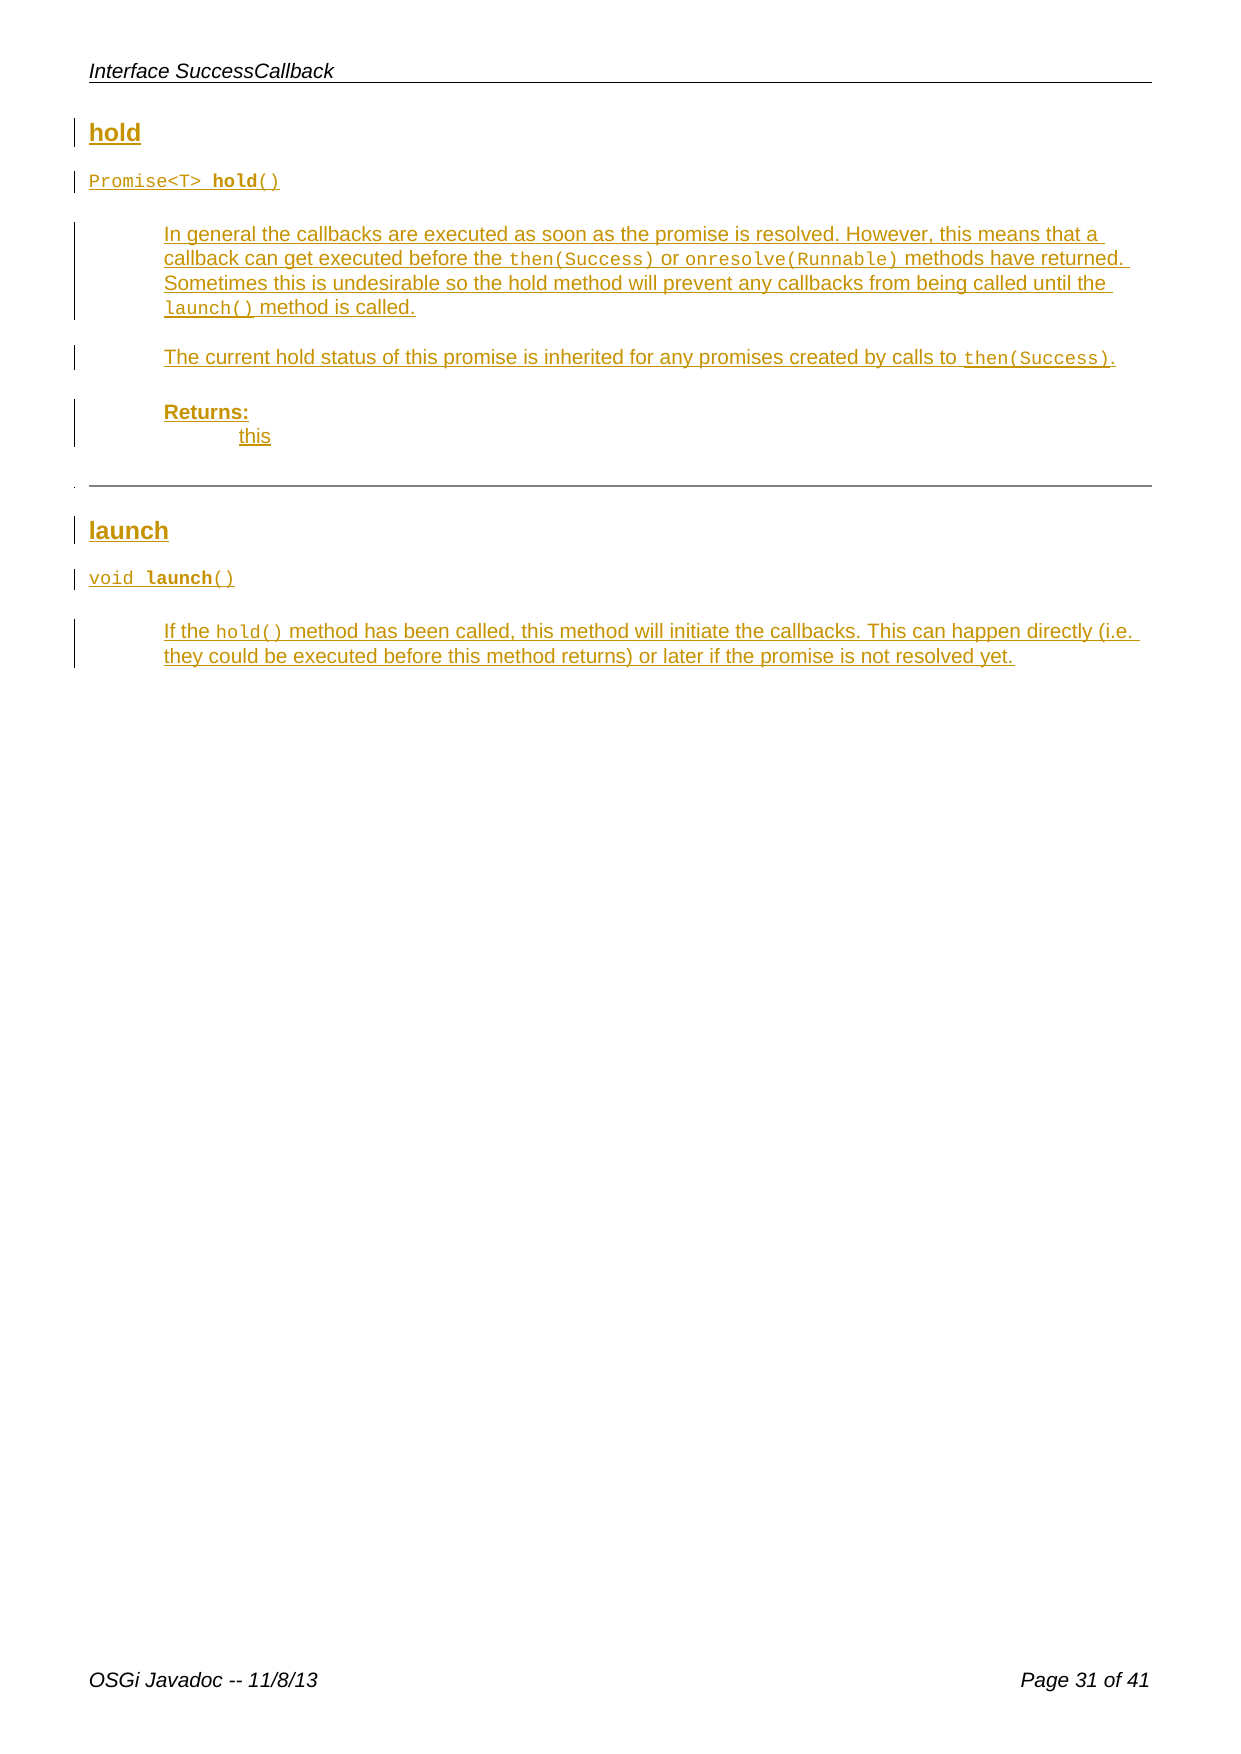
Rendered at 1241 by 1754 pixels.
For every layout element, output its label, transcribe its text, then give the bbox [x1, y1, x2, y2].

subtitle hold [88, 118, 1152, 147]
text In general the callbacks are executed as soon as the promise is resolved. However, this means that a callback can get executed before the then(Success) or onresolve(Runnable) methods have returned. Sometimes this is undesirable so the hold method will prevent any callbacks from being called until the launch() method is called. [163, 222, 1152, 320]
text void launch() [88, 568, 1152, 590]
text this [238, 423, 1152, 447]
subtitle launch [88, 516, 1152, 544]
text Returns: [163, 399, 1152, 423]
text The current hold status of this promise is inherited for any promises created by calls to then(Success). [163, 345, 1152, 370]
text Promise<T> hold() [88, 171, 1152, 193]
text If the hold() method has been called, this method will initiate the callbacks. This can happen directly (i.e. they could be executed before this method returns) or later if the promise is not resolved yet. [163, 619, 1152, 668]
